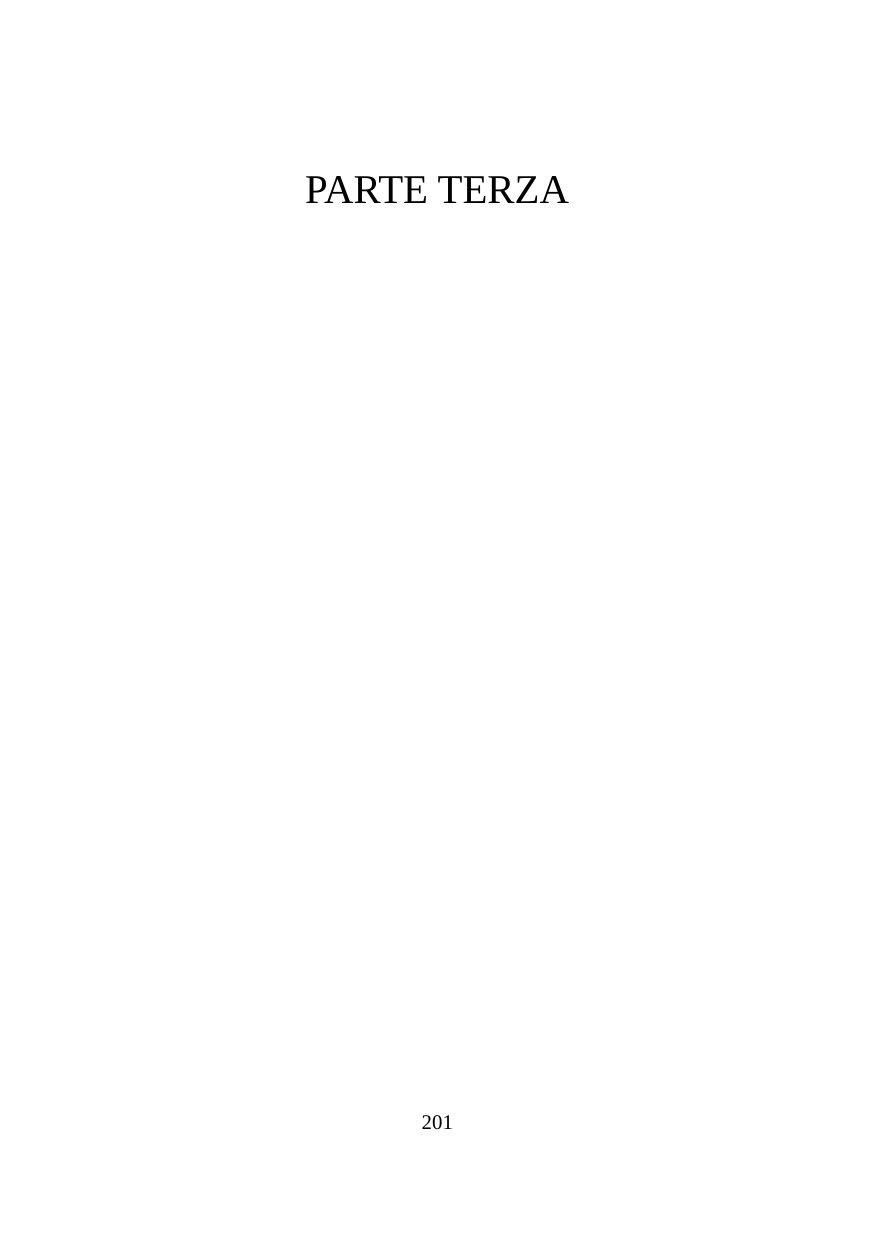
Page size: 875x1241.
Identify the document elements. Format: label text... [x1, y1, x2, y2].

subtitle PARTE TERZA [106, 165, 768, 212]
